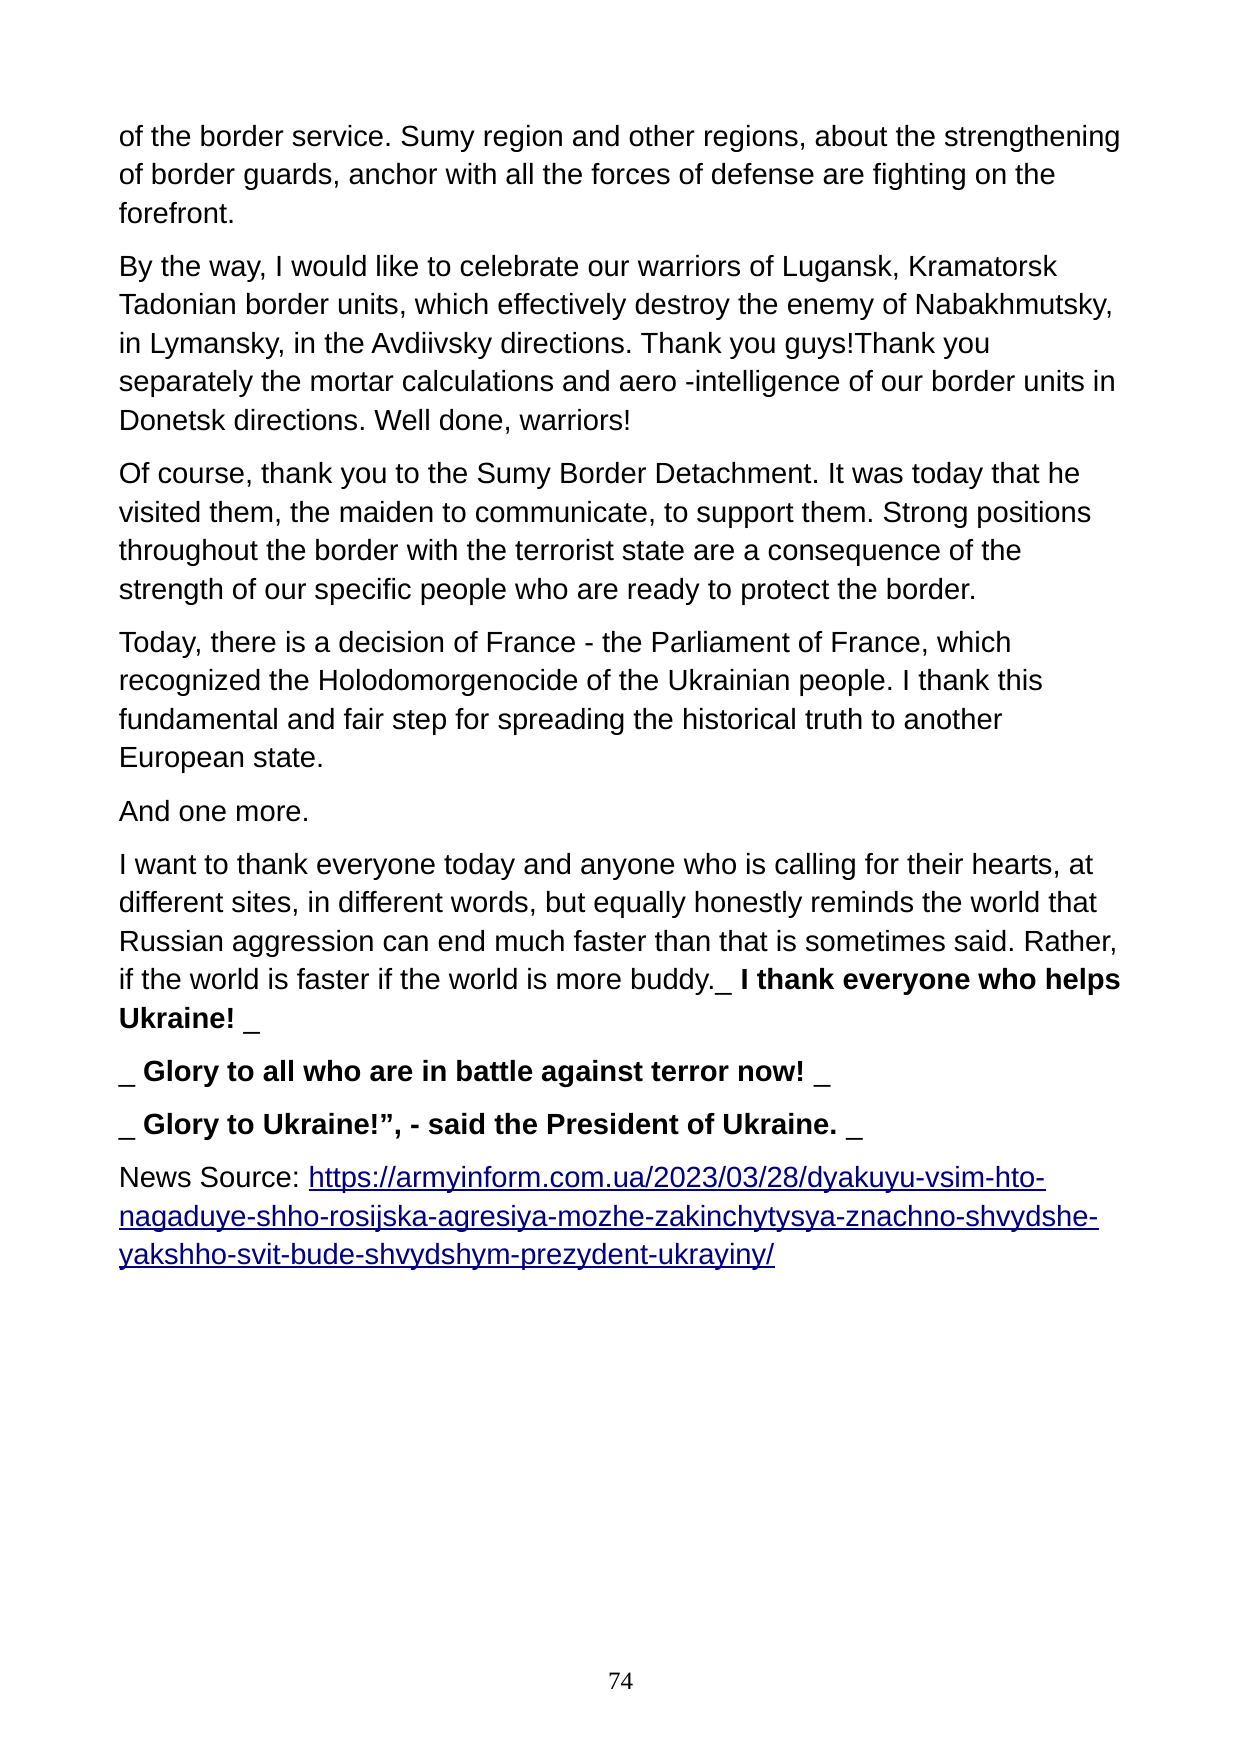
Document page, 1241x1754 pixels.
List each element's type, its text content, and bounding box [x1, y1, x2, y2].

text I want to thank everyone today and anyone who is calling for their hearts, at different sites, in different words, but equally honestly reminds the world that Russian aggression can end much faster than that is sometimes said. Rather, if the world is faster if the world is more buddy._ I thank everyone who helps Ukraine! _ [118, 847, 1122, 1034]
text _ Glory to Ukraine!”, - said the President of Ukraine. _ [118, 1107, 1122, 1141]
text of the border service. Sumy region and other regions, about the strengthening of border guards, anchor with all the forces of defense are fighting on the forefront. [118, 118, 1122, 229]
text Today, there is a decision of France - the Parliament of France, which recognized the Holodomorgenocide of the Ukrainian people. I thank this fundamental and fair step for spreading the historical truth to another European state. [118, 625, 1122, 774]
text _ Glory to all who are in battle against terror now! _ [118, 1054, 1122, 1087]
text News Source: https://armyinform.com.ua/2023/03/28/dyakuyu-vsim-hto-nagaduye-shho-rosijska-agresiya-mozhe-zakinchytysya-znachno-shvydshe-yakshho-svit-bude-shvydshym-prezydent-ukrayiny/ [118, 1160, 1122, 1271]
text By the way, I would like to celebrate our warriors of Lugansk, Kramatorsk Tadonian border units, which effectively destroy the enemy of Nabakhmutsky, in Lymansky, in the Avdiivsky directions. Thank you guys!Thank you separately the mortar calculations and aero -intelligence of our border units in Donetsk directions. Well done, warriors! [118, 249, 1122, 436]
text And one more. [118, 793, 1122, 827]
text Of course, thank you to the Sumy Border Detachment. It was today that he visited them, the maiden to communicate, to support them. Strong positions throughout the border with the terrorist state are a consequence of the strength of our specific people who are ready to protect the border. [118, 456, 1122, 605]
